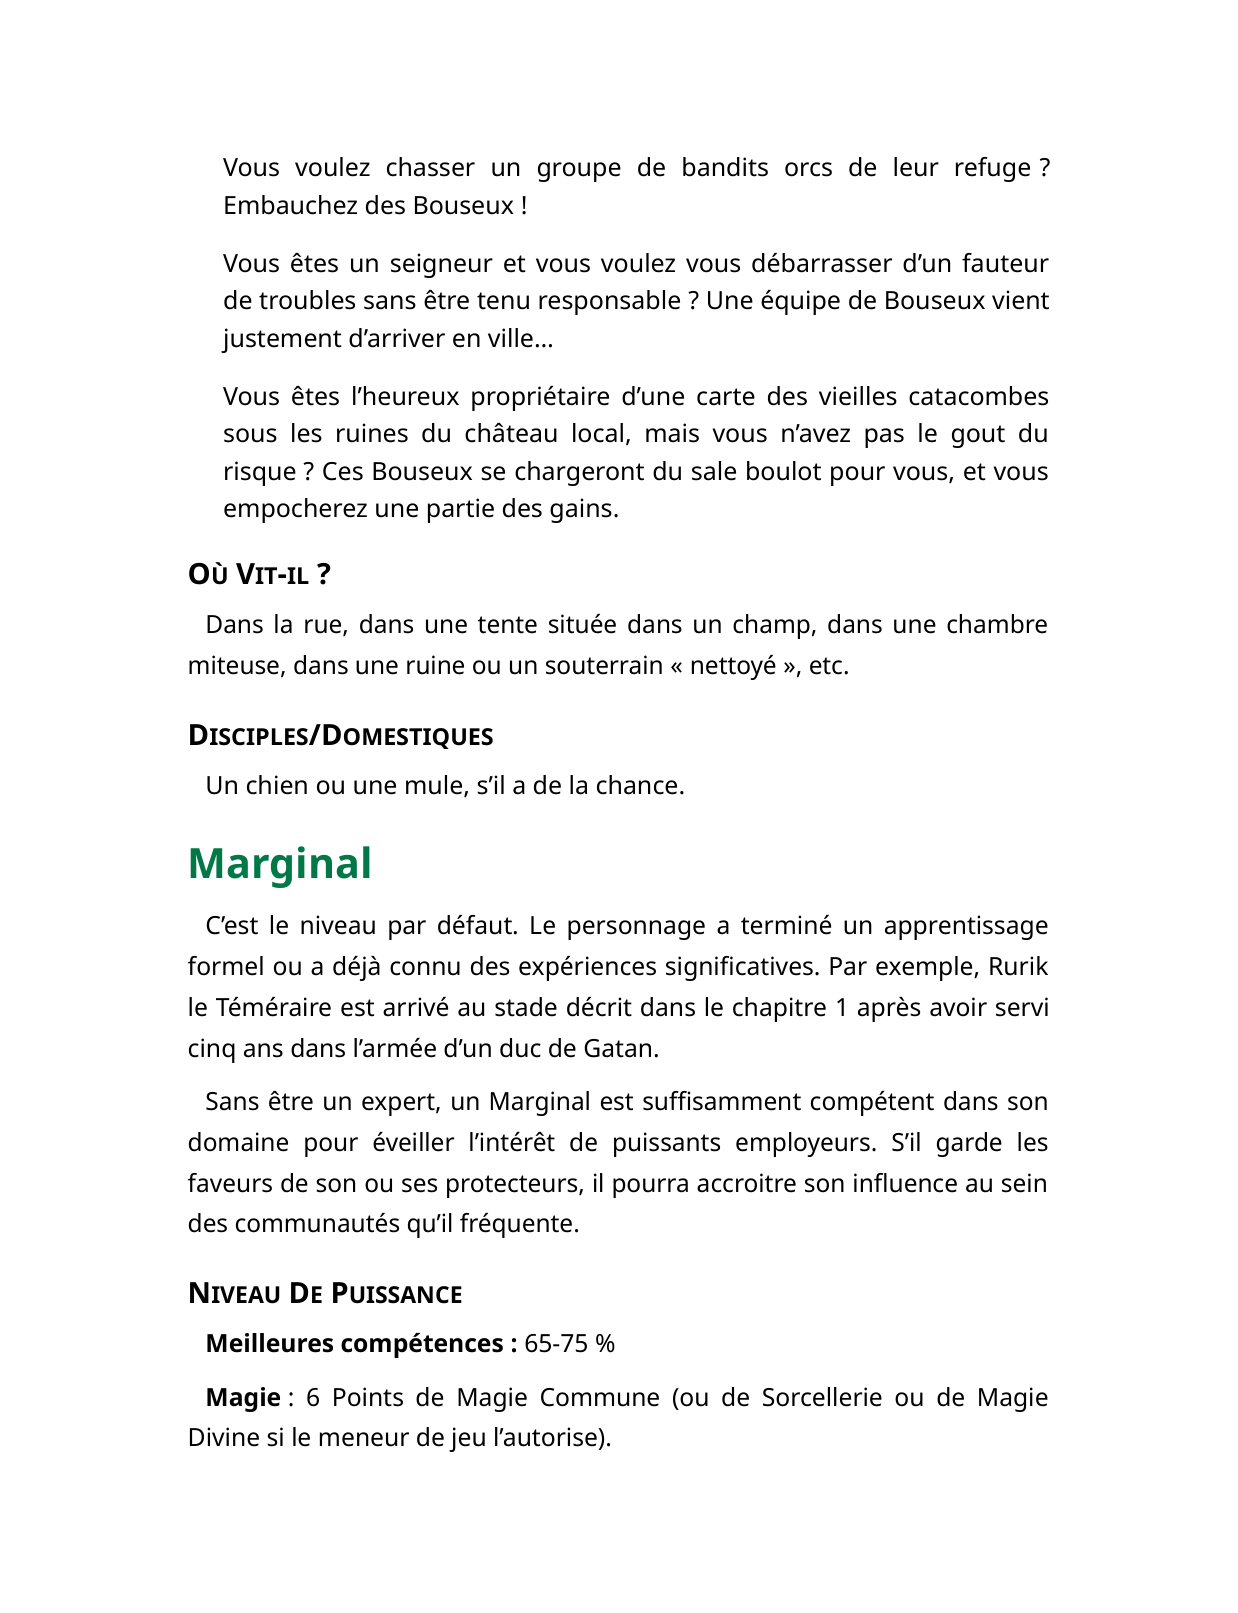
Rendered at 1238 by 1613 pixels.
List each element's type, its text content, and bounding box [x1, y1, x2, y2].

text Un chien ou une mule, s’il a de la chance. [187, 768, 1050, 802]
list Vous voulez chasser un groupe de bandits orcs de leur refuge ? Embauchez des Bouseux ! [223, 150, 1050, 221]
text Sans être un expert, un Marginal est suffisamment compétent dans son domaine pour éveiller l’intérêt de puissants employeurs. S’il garde les faveurs de son ou ses protecteurs, il pourra accroitre son influence au sein des communautés qu’il fréquente. [187, 1084, 1050, 1240]
text Disciples/Domestiques [187, 714, 1050, 753]
text Dans la rue, dans une tente située dans un champ, dans une chambre miteuse, dans une ruine ou un souterrain « nettoyé », etc. [187, 607, 1050, 682]
text C’est le niveau par défaut. Le personnage a terminé un apprentissage formel ou a déjà connu des expériences significatives. Par exemple, Rurik le Téméraire est arrivé au stade décrit dans le chapitre 1 après avoir servi cinq ans dans l’armée d’un duc de Gatan. [187, 908, 1050, 1064]
text Niveau De Puissance [187, 1272, 1050, 1312]
text Où Vit-il ? [187, 553, 1050, 593]
list Vous êtes un seigneur et vous voulez vous débarrasser d’un fauteur de troubles sans être tenu responsable ? Une équipe de Bouseux vient justement d’arriver en ville… [223, 246, 1050, 354]
text Magie : 6 Points de Magie Commune (ou de Sorcellerie ou de Magie Divine si le meneur de jeu l’autorise). [187, 1379, 1050, 1454]
text Meilleures compétences : 65-75 % [187, 1326, 1050, 1360]
text Marginal [187, 833, 1050, 890]
list Vous êtes l’heureux propriétaire d’une carte des vieilles catacombes sous les ruines du château local, mais vous n’avez pas le gout du risque ? Ces Bouseux se chargeront du sale boulot pour vous, et vous empocherez une partie des gains. [223, 379, 1050, 525]
